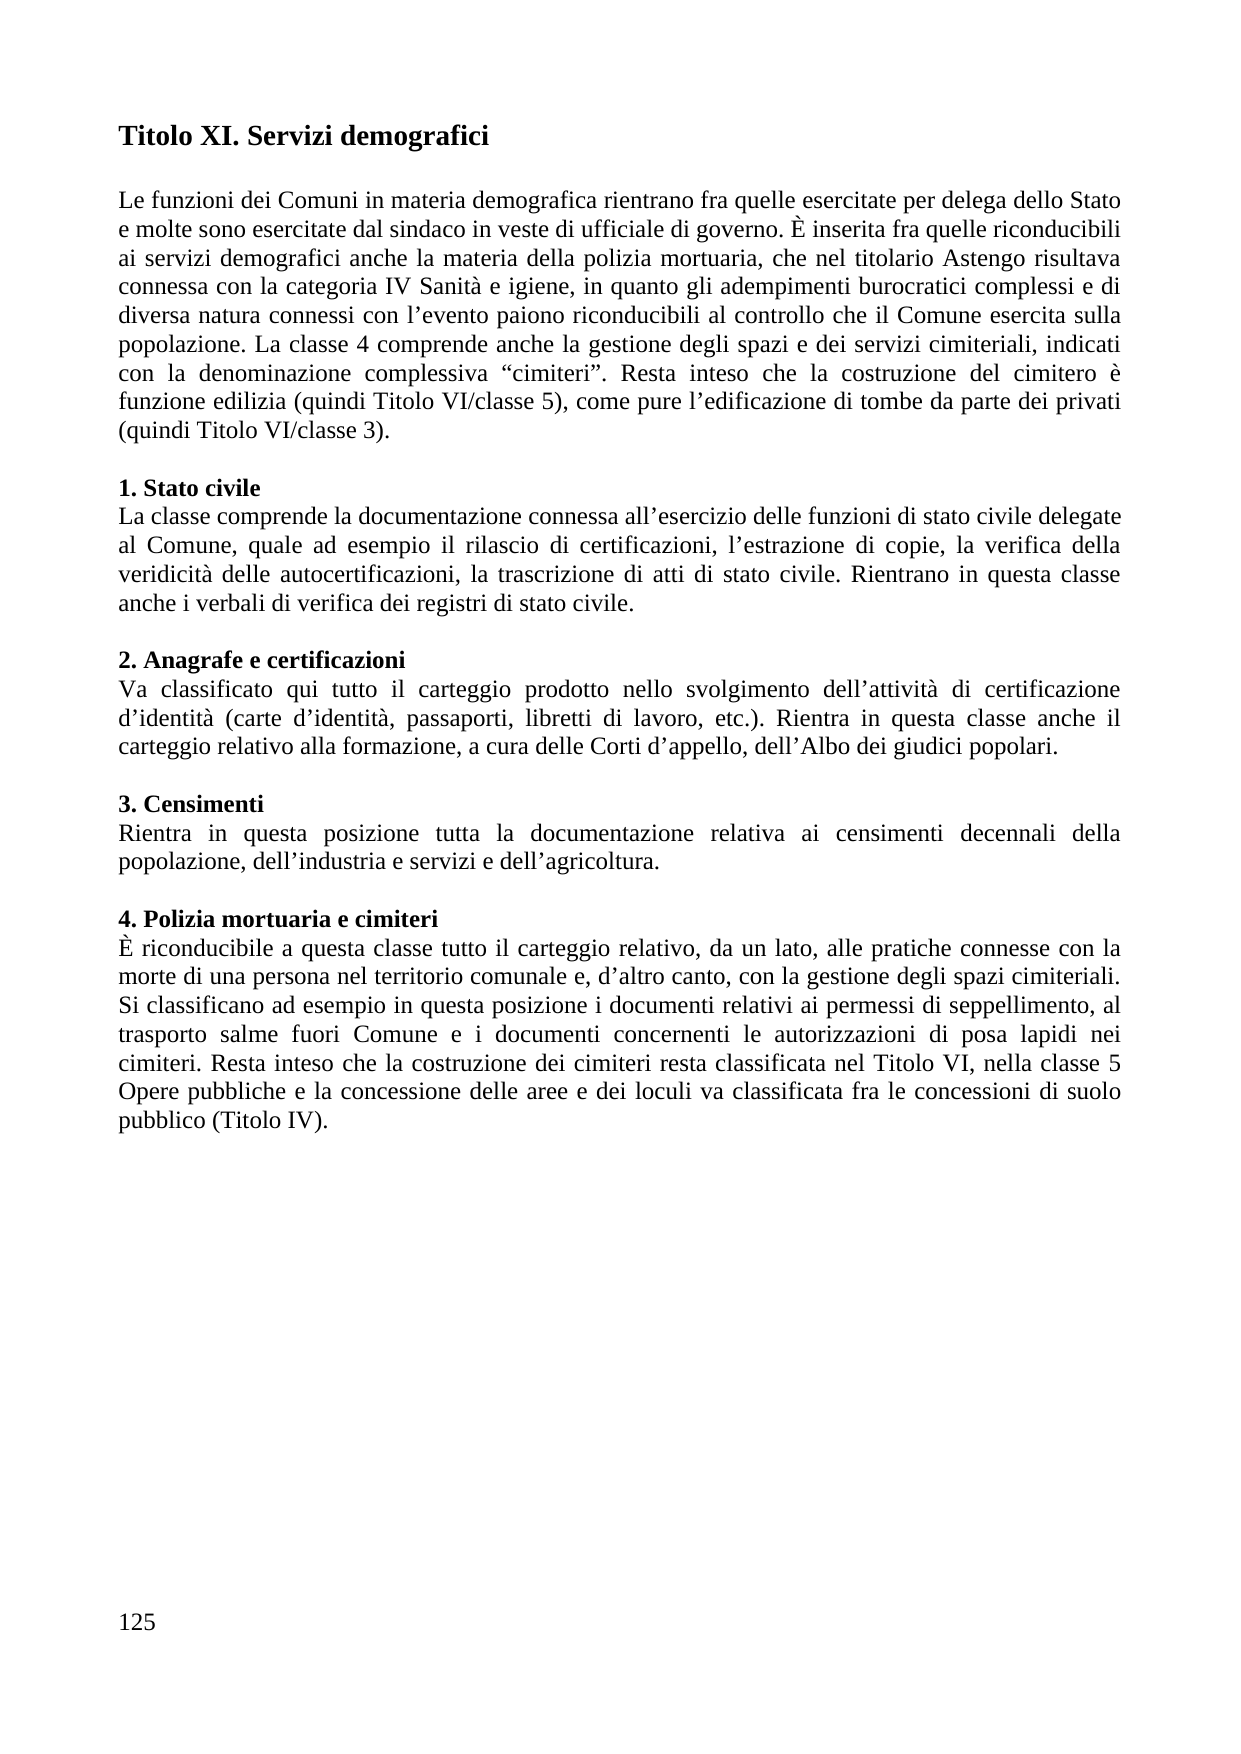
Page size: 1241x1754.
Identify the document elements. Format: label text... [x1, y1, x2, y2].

text La classe comprende la documentazione connessa all’esercizio delle funzioni di stato civile delegate al Comune, quale ad esempio il rilascio di certificazioni, l’estrazione di copie, la verifica della veridicità delle autocertificazioni, la trascrizione di atti di stato civile. Rientrano in questa classe anche i verbali di verifica dei registri di stato civile. [118, 501, 1122, 616]
text Titolo XI. Servizi demografici [118, 118, 1122, 152]
text 1. Stato civile [118, 473, 1122, 501]
text 3. Censimenti [118, 789, 1122, 818]
text 4. Polizia mortuaria e cimiteri [118, 904, 1122, 933]
text Va classificato qui tutto il carteggio prodotto nello svolgimento dell’attività di certificazione d’identità (carte d’identità, passaporti, libretti di lavoro, etc.). Rientra in questa classe anche il carteggio relativo alla formazione, a cura delle Corti d’appello, dell’Albo dei giudici popolari. [118, 674, 1122, 760]
text 2. Anagrafe e certificazioni [118, 645, 1122, 674]
text Le funzioni dei Comuni in materia demografica rientrano fra quelle esercitate per delega dello Stato e molte sono esercitate dal sindaco in veste di ufficiale di governo. È inserita fra quelle riconducibili ai servizi demografici anche la materia della polizia mortuaria, che nel titolario Astengo risultava connessa con la categoria IV Sanità e igiene, in quanto gli adempimenti burocratici complessi e di diversa natura connessi con l’evento paiono riconducibili al controllo che il Comune esercita sulla popolazione. La classe 4 comprende anche la gestione degli spazi e dei servizi cimiteriali, indicati con la denominazione complessiva “cimiteri”. Resta inteso che la costruzione del cimitero è funzione edilizia (quindi Titolo VI/classe 5), come pure l’edificazione di tombe da parte dei privati (quindi Titolo VI/classe 3). [118, 185, 1122, 444]
text È riconducibile a questa classe tutto il carteggio relativo, da un lato, alle pratiche connesse con la morte di una persona nel territorio comunale e, d’altro canto, con la gestione degli spazi cimiteriali. Si classificano ad esempio in questa posizione i documenti relativi ai permessi di seppellimento, al trasporto salme fuori Comune e i documenti concernenti le autorizzazioni di posa lapidi nei cimiteri. Resta inteso che la costruzione dei cimiteri resta classificata nel Titolo VI, nella classe 5 Opere pubbliche e la concessione delle aree e dei loculi va classificata fra le concessioni di suolo pubblico (Titolo IV). [118, 933, 1122, 1134]
text Rientra in questa posizione tutta la documentazione relativa ai censimenti decennali della popolazione, dell’industria e servizi e dell’agricoltura. [118, 818, 1122, 875]
